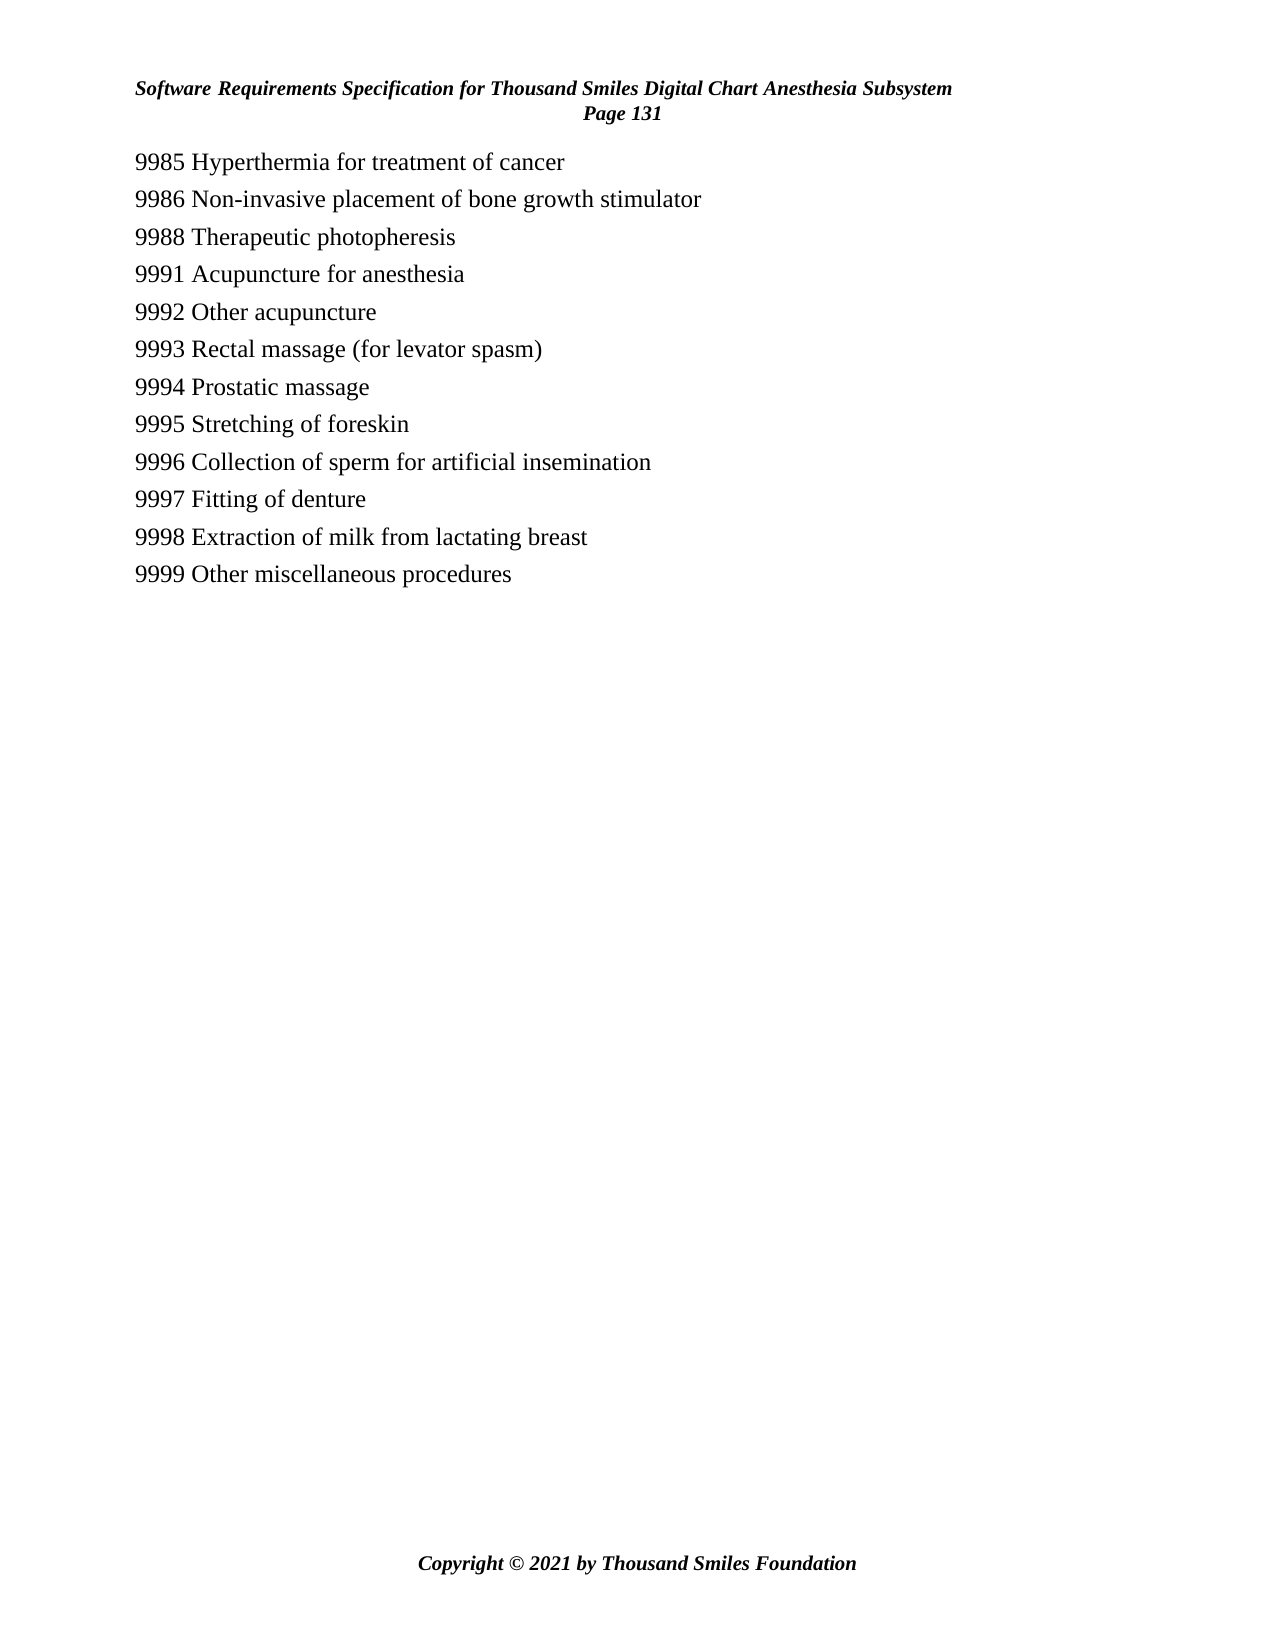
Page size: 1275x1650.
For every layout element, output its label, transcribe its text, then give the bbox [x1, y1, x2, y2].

text 9997 Fitting of denture [135, 487, 1140, 512]
text 9996 Collection of sperm for artificial insemination [135, 450, 1140, 475]
text 9998 Extraction of milk from lactating breast [135, 525, 1140, 550]
text 9992 Other acupuncture [135, 300, 1140, 325]
text 9991 Acupuncture for anesthesia [135, 262, 1140, 287]
text 9999 Other miscellaneous procedures [135, 562, 1140, 587]
text 9988 Therapeutic photopheresis [135, 225, 1140, 250]
text 9993 Rectal massage (for levator spasm) [135, 337, 1140, 362]
text 9995 Stretching of foreskin [135, 412, 1140, 437]
text 9985 Hyperthermia for treatment of cancer [135, 150, 1140, 175]
text 9994 Prostatic massage [135, 375, 1140, 400]
text 9986 Non-invasive placement of bone growth stimulator [135, 187, 1140, 212]
